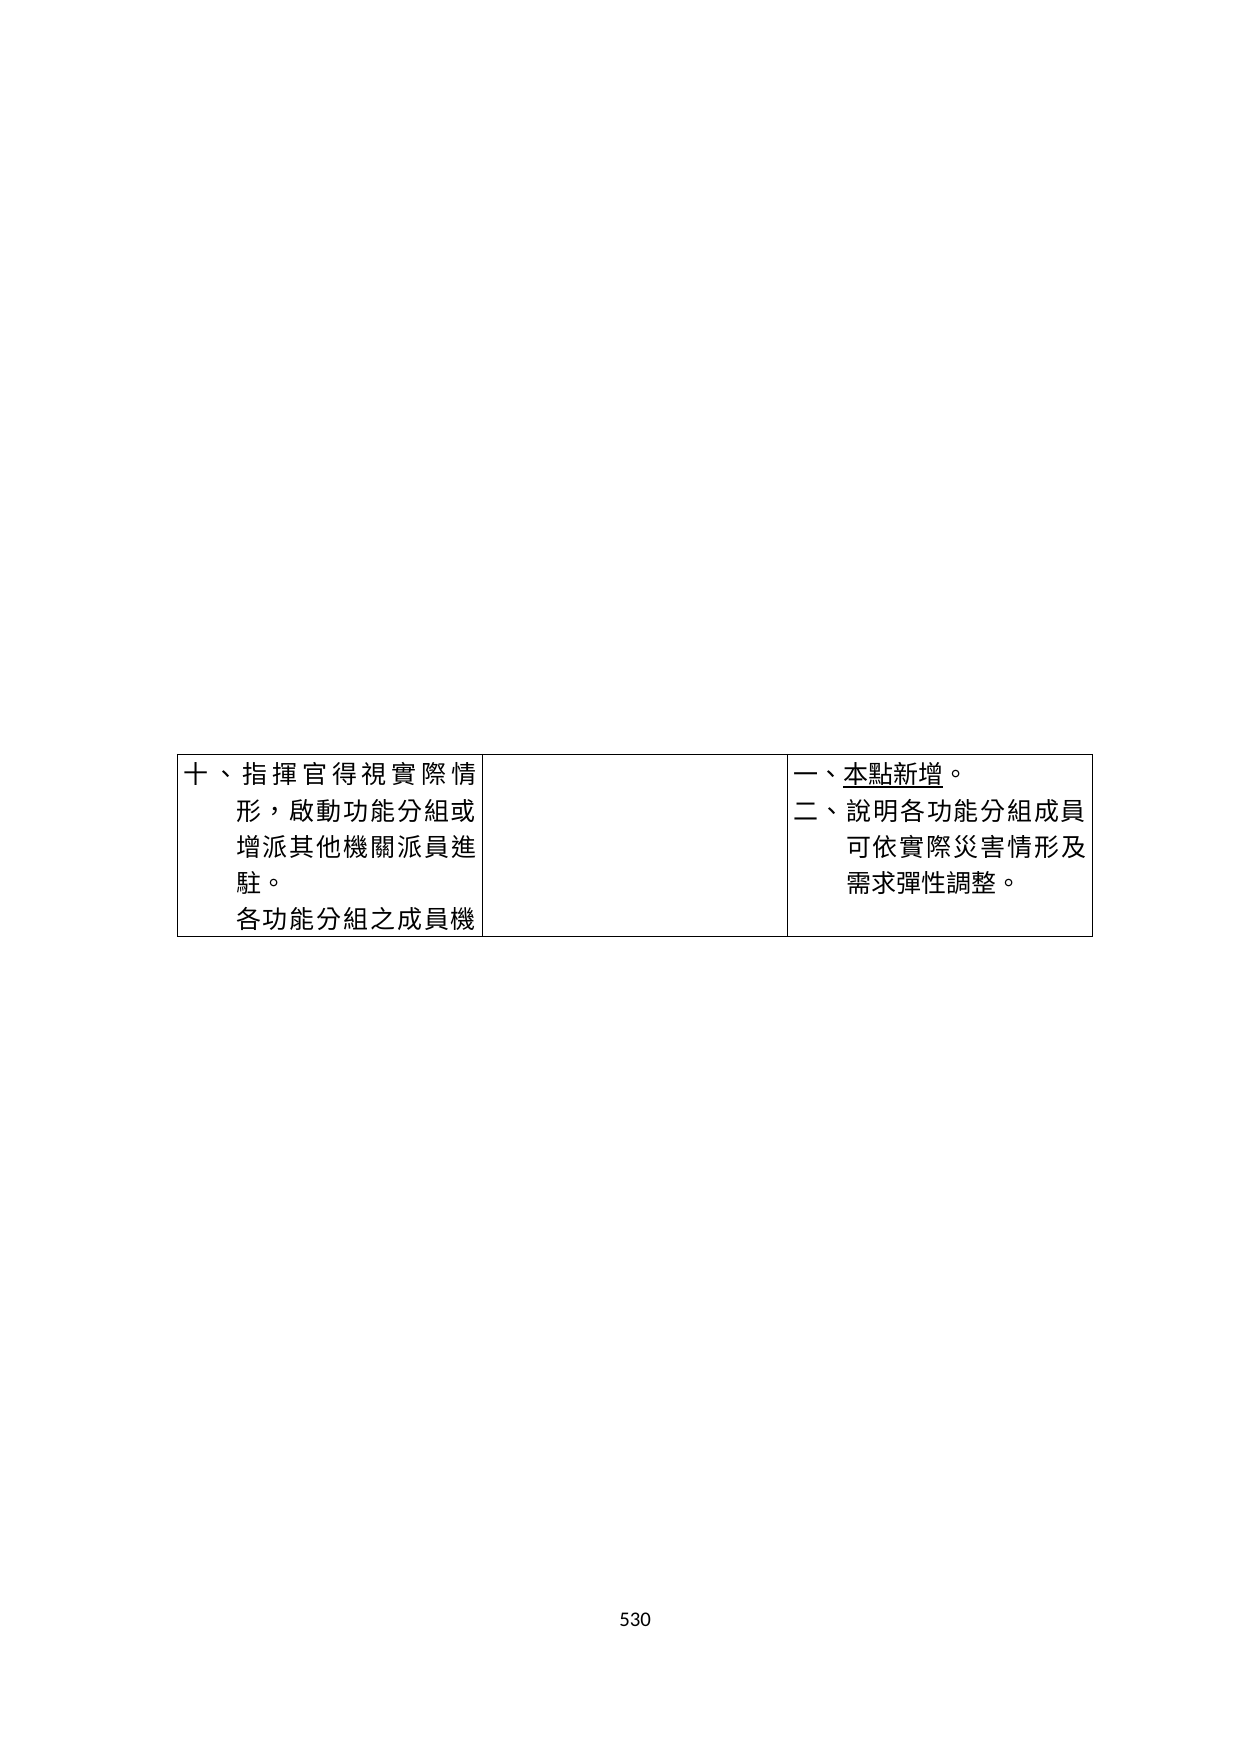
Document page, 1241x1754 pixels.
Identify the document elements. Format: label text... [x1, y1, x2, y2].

table_cell 十、指揮官得視實際情形，啟動功能分組或增派其他機關派員進駐。 各功能分組之成員機 [178, 755, 482, 936]
table_cell [483, 755, 787, 936]
table_cell 一、本點新增。 二、說明各功能分組成員可依實際災害情形及需求彈性調整。 [788, 755, 1092, 936]
